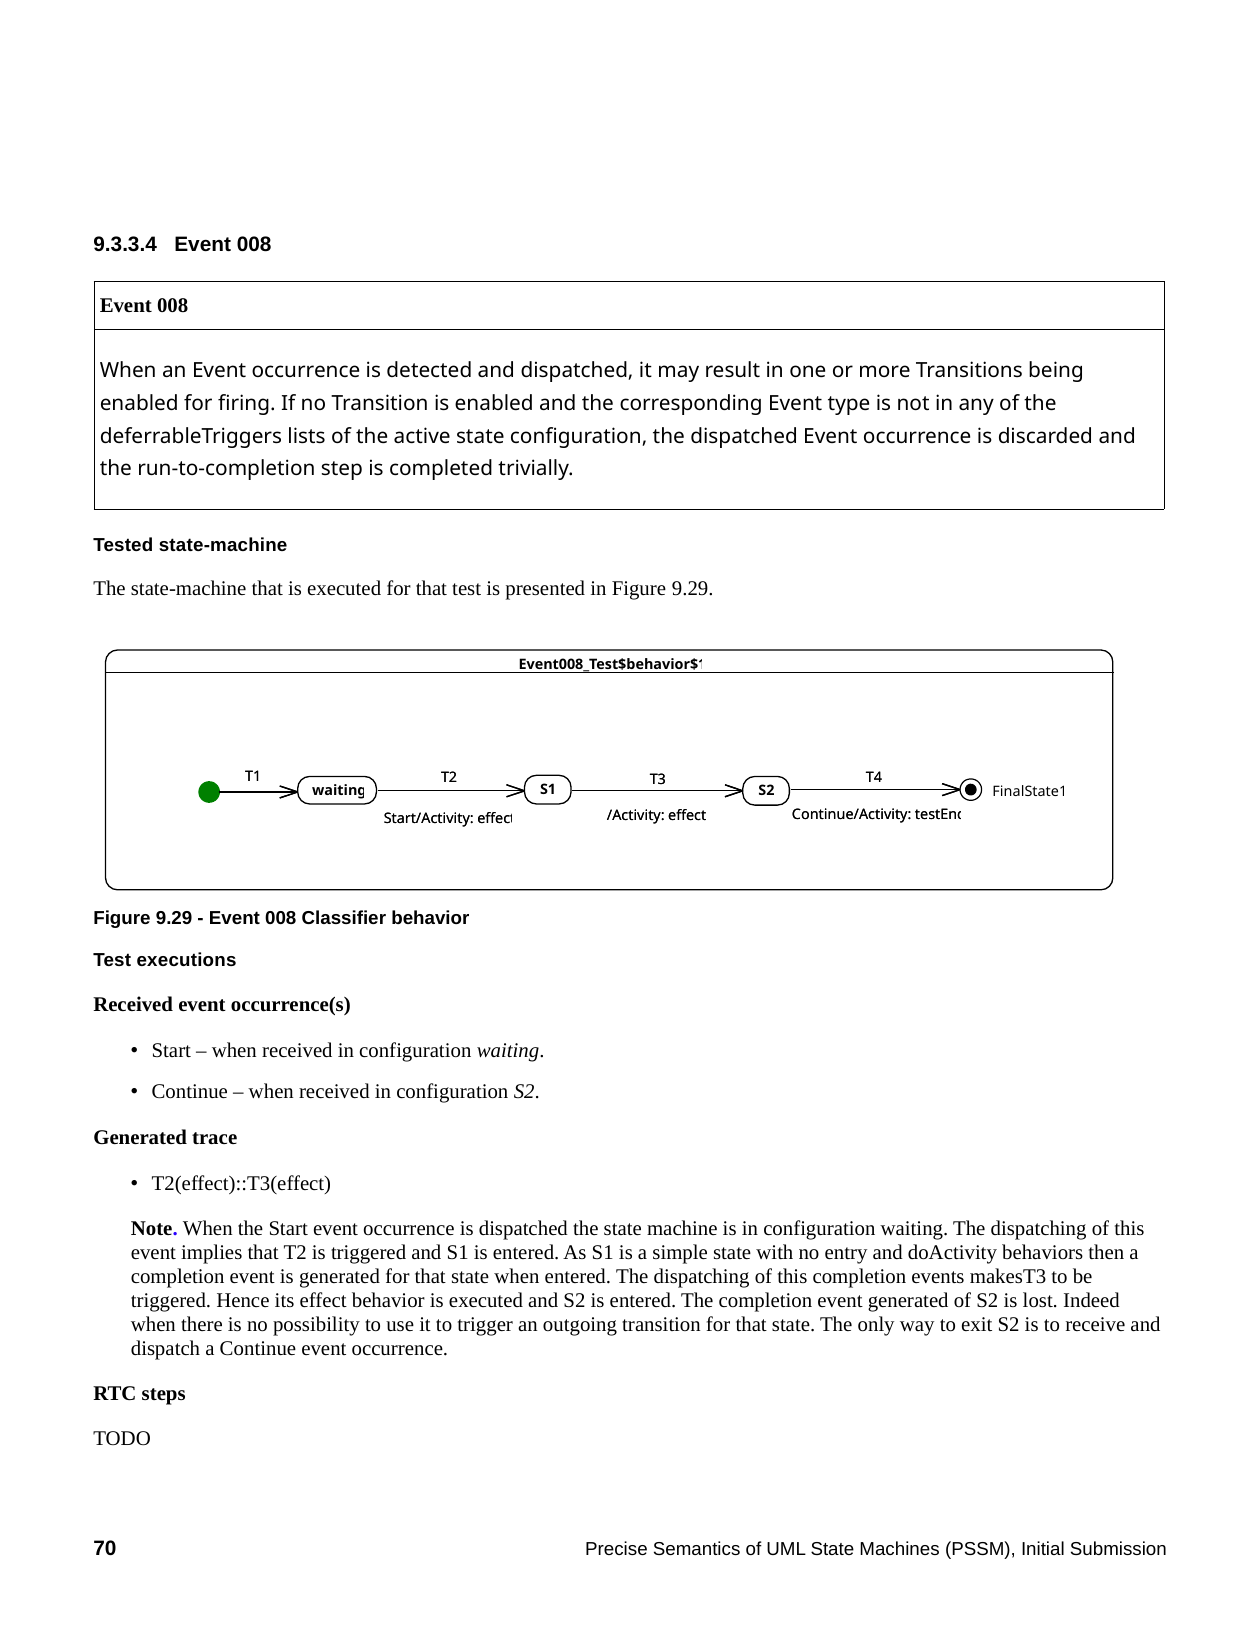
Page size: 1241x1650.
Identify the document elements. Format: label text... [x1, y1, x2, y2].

text TODO [93, 1426, 1164, 1450]
text The state-machine that is executed for that test is presented in Figure 9.29. [93, 576, 1164, 600]
text Note. When the Start event occurrence is dispatched the state machine is in configuration waiting. The dispatching of this event implies that T2 is triggered and S1 is entered. As S1 is a simple state with no entry and doActivity behaviors then a completion event is generated for that state when entered. The dispatching of this completion events makesT3 to be triggered. Hence its effect behavior is executed and S2 is entered. The completion event generated of S2 is lost. Indeed when there is no possibility to use it to trigger an outgoing transition for that state. The only way to exit S2 is to receive and dispatch a Continue event occurrence. [131, 1216, 1164, 1360]
subtitle Tested state-machine [93, 534, 1164, 555]
text Received event occurrence(s) [93, 992, 1164, 1016]
table_cell When an Event occurrence is detected and dispatched, it may result in one or more Transitions being enabled for firing. If no Transition is enabled and the corresponding Event type is not in any of the deferrableTriggers lists of the active state configuration, the dispatched Event occurrence is discarded and the run-to-completion step is completed trivially. [95, 330, 1164, 509]
subtitle Test executions [93, 625, 1164, 971]
text Generated trace [93, 1124, 1164, 1149]
text Figure 9.29 - Event 008 Classifier behavior [93, 637, 1127, 928]
table_header Event 008 [95, 282, 1164, 329]
text RTC steps [93, 1381, 1164, 1405]
list Start – when received in configuration waiting. [131, 1037, 1164, 1062]
list Continue – when received in configuration S2. [131, 1078, 1164, 1103]
list T2(effect)::T3(effect) [131, 1170, 1164, 1195]
subtitle Event 008 [93, 231, 1164, 256]
